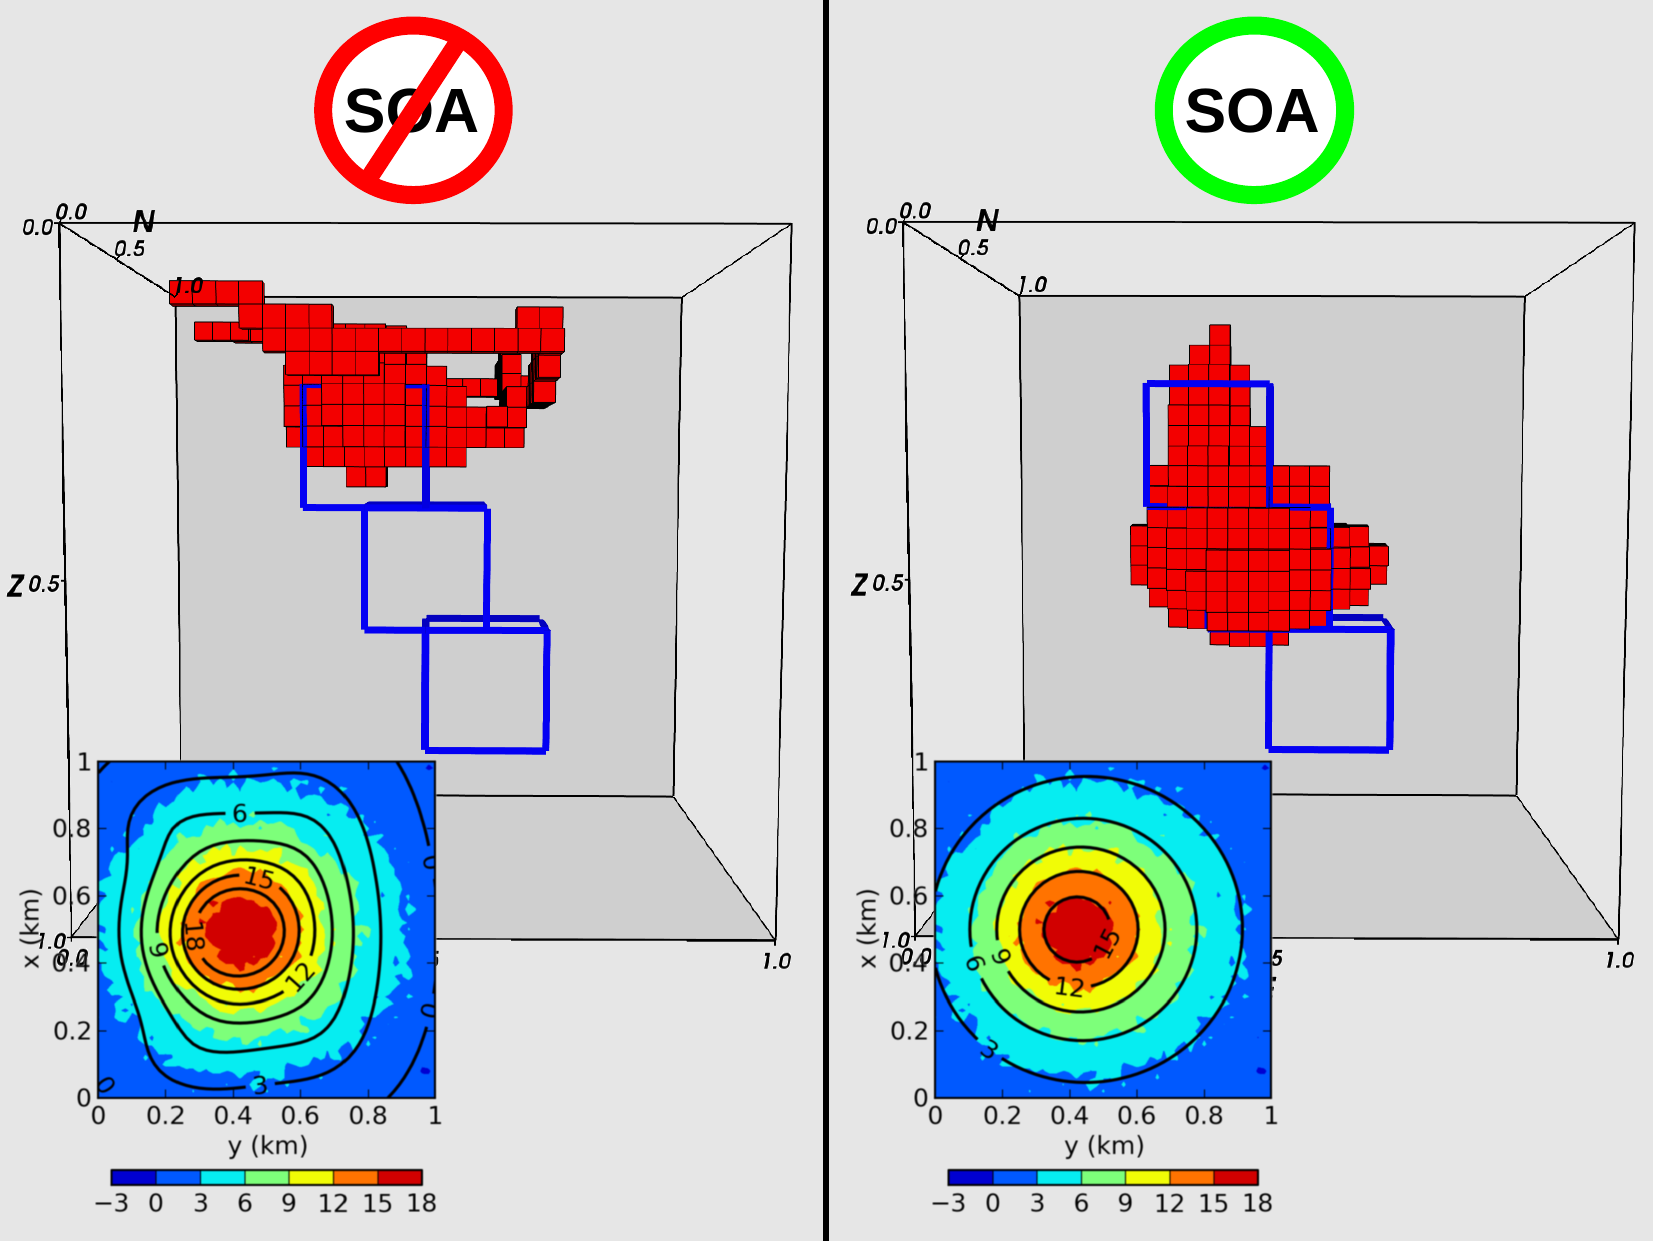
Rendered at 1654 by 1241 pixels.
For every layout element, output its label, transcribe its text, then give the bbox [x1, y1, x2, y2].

picture [0, 173, 1653, 1241]
text_box [1163, 82, 1169, 139]
text_box [1175, 25, 1334, 68]
text_box [1176, 154, 1333, 173]
text_box [384, 154, 491, 174]
text_box [323, 80, 329, 141]
text_box [453, 43, 492, 68]
text_box [335, 25, 452, 68]
text_box [336, 154, 373, 174]
text_box [1340, 82, 1346, 139]
text_box SOA [1169, 68, 1340, 154]
text_box SOA [397, 68, 511, 154]
text_box SOA [329, 68, 429, 154]
